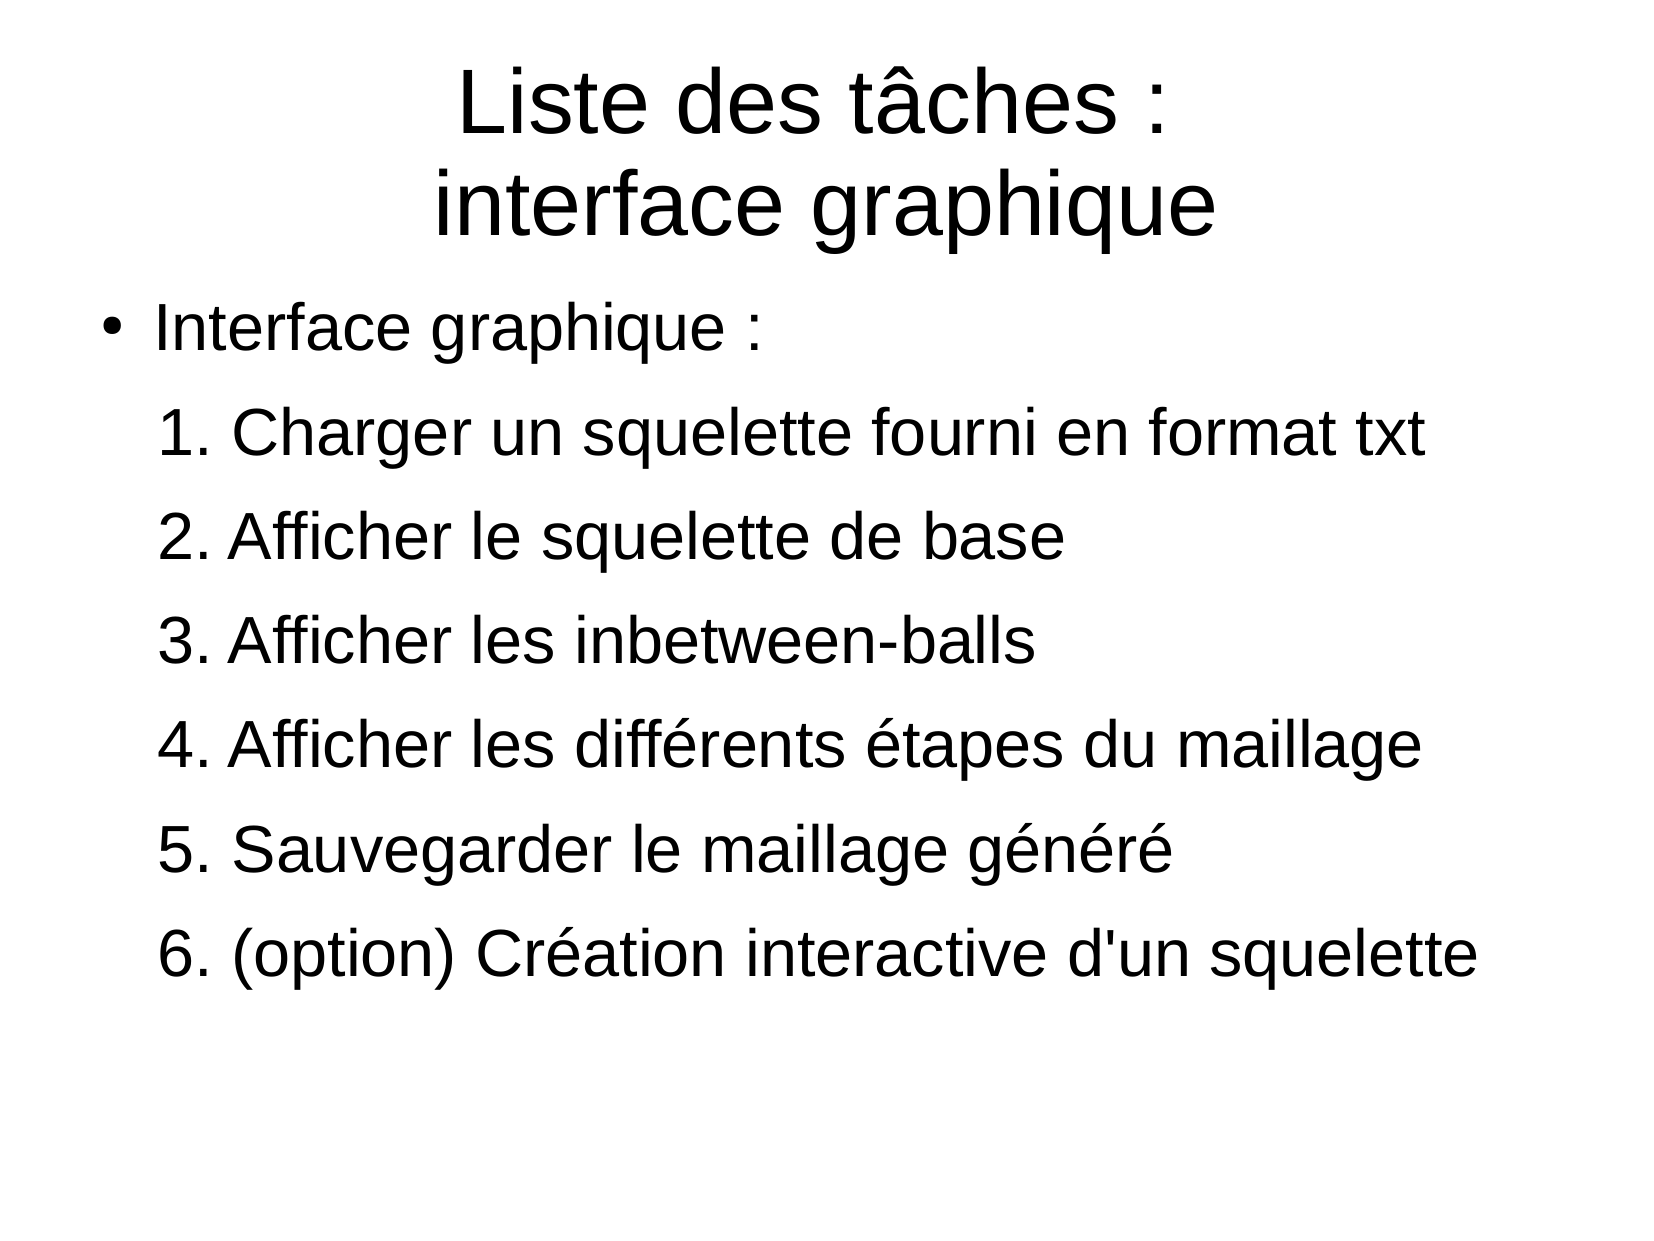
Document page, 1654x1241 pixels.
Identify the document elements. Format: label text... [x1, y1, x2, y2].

list Interface graphique : 1. Charger un squelette fourni en format txt 2. Afficher le squelette de base 3. Afficher les inbetween-balls 4. Afficher les différents étapes du maillage 5. Sauvegarder le maillage généré 6. (option) Création interactive d'un squelette [82, 290, 1571, 1010]
title Liste des tâches : interface graphique [82, 49, 1571, 257]
